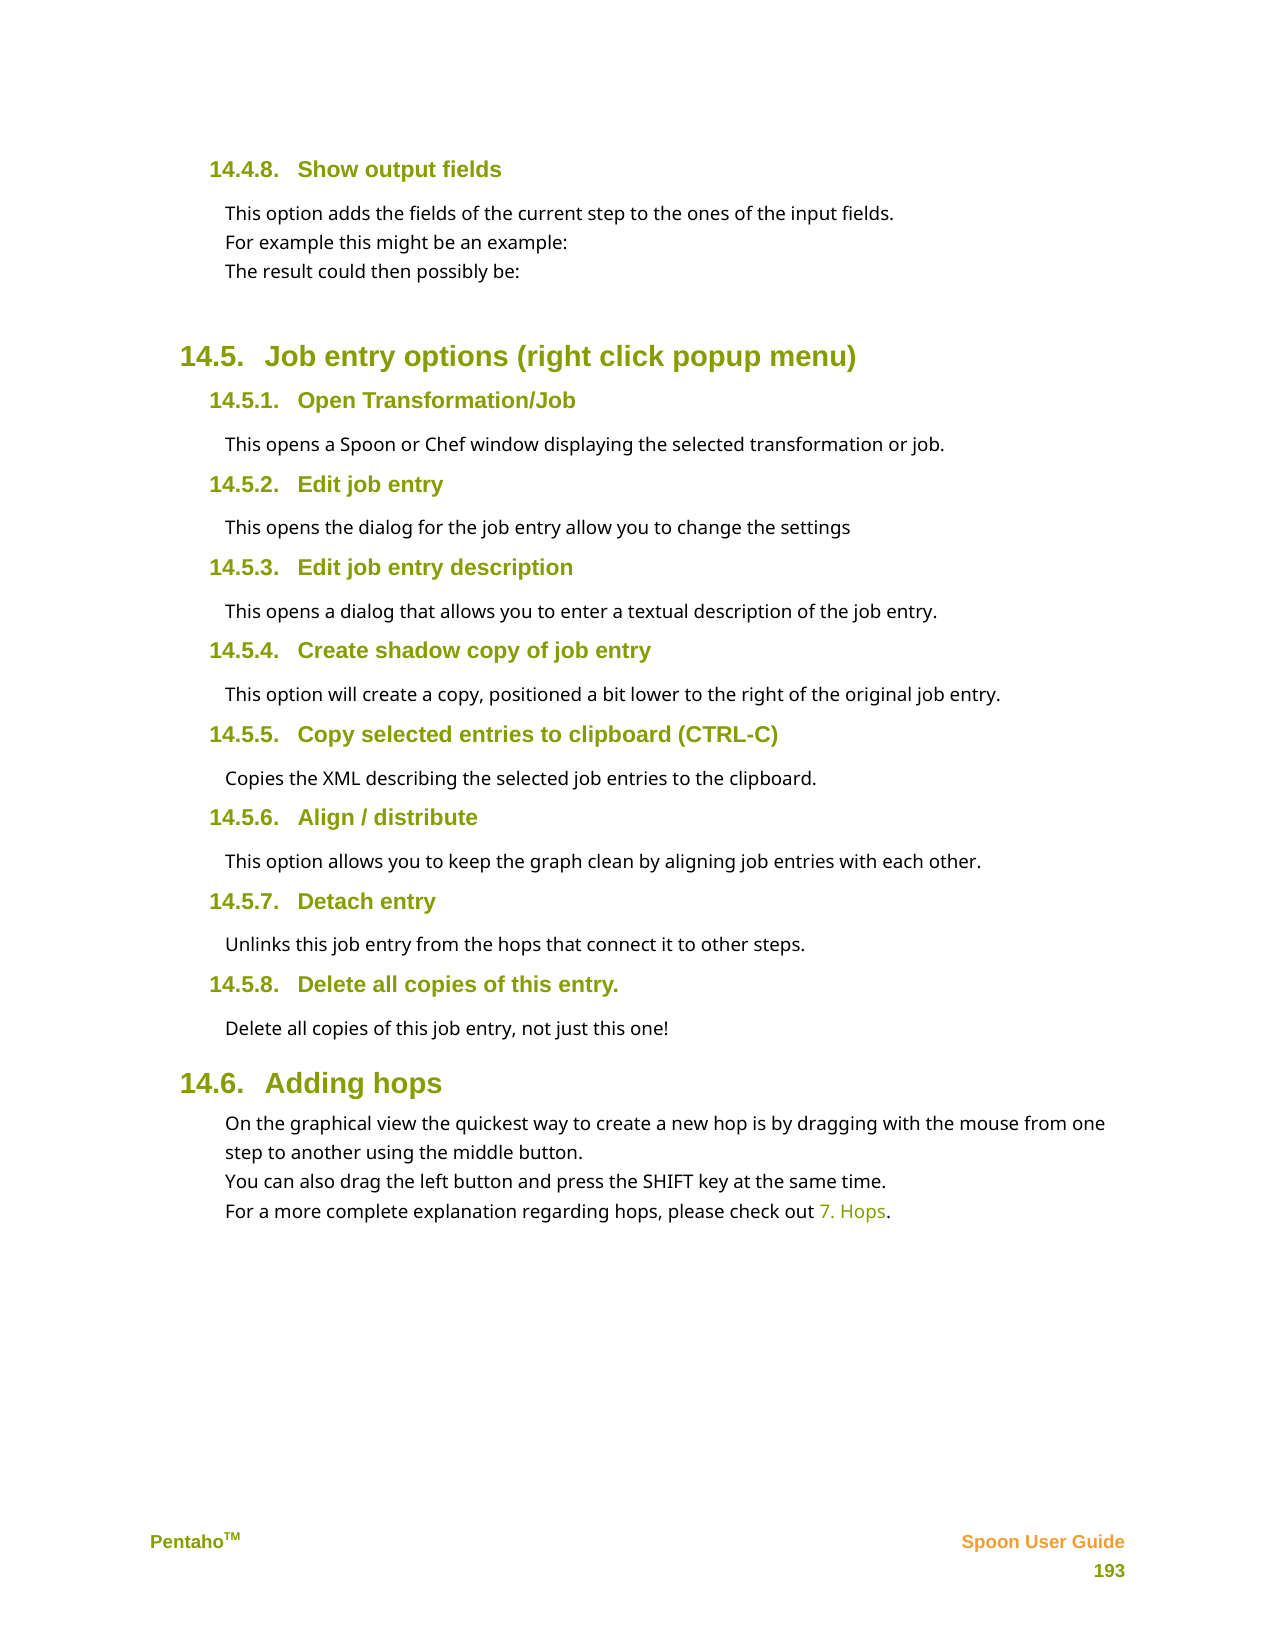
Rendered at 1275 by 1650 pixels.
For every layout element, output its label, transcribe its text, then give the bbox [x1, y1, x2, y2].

subtitle Delete all copies of this entry. [209, 965, 1125, 999]
text You can also drag the left button and press the SHIFT key at the same time. [225, 1166, 1125, 1195]
subtitle Edit job entry [209, 464, 1125, 499]
text For a more complete explanation regarding hops, please check out 7. Hops. [225, 1195, 1125, 1224]
text On the graphical view the quickest way to create a new hop is by dragging with the mouse from one [225, 1107, 1125, 1136]
subtitle Detach entry [209, 881, 1125, 916]
text This opens a dialog that allows you to enter a textual description of the job entry. [225, 595, 1125, 624]
subtitle Adding hops [179, 1066, 1125, 1101]
text This option adds the fields of the current step to the ones of the input fields. [225, 197, 1125, 226]
subtitle Job entry options (right click popup menu) [179, 339, 1125, 374]
text Delete all copies of this job entry, not just this one! [225, 1012, 1125, 1041]
subtitle Align / distribute [209, 798, 1125, 833]
text For example this might be an example: [225, 226, 1125, 256]
subtitle Show output fields [209, 150, 1125, 185]
subtitle Open Transformation/Job [209, 381, 1125, 416]
text step to another using the middle button. [225, 1136, 1125, 1166]
text This opens a Spoon or Chef window displaying the selected transformation or job. [225, 428, 1125, 457]
subtitle Create shadow copy of job entry [209, 631, 1125, 666]
text This option allows you to keep the graph clean by aligning job entries with each other. [225, 845, 1125, 874]
text This option will create a copy, positioned a bit lower to the right of the original job entry. [225, 678, 1125, 707]
subtitle Edit job entry description [209, 548, 1125, 582]
text Unlinks this job entry from the hops that connect it to other steps. [225, 928, 1125, 958]
text This opens the dialog for the job entry allow you to change the settings [225, 511, 1125, 541]
text Copies the XML describing the selected job entries to the clipboard. [225, 762, 1125, 791]
text The result could then possibly be: [225, 256, 1125, 285]
subtitle Copy selected entries to clipboard (CTRL-C) [209, 714, 1125, 749]
